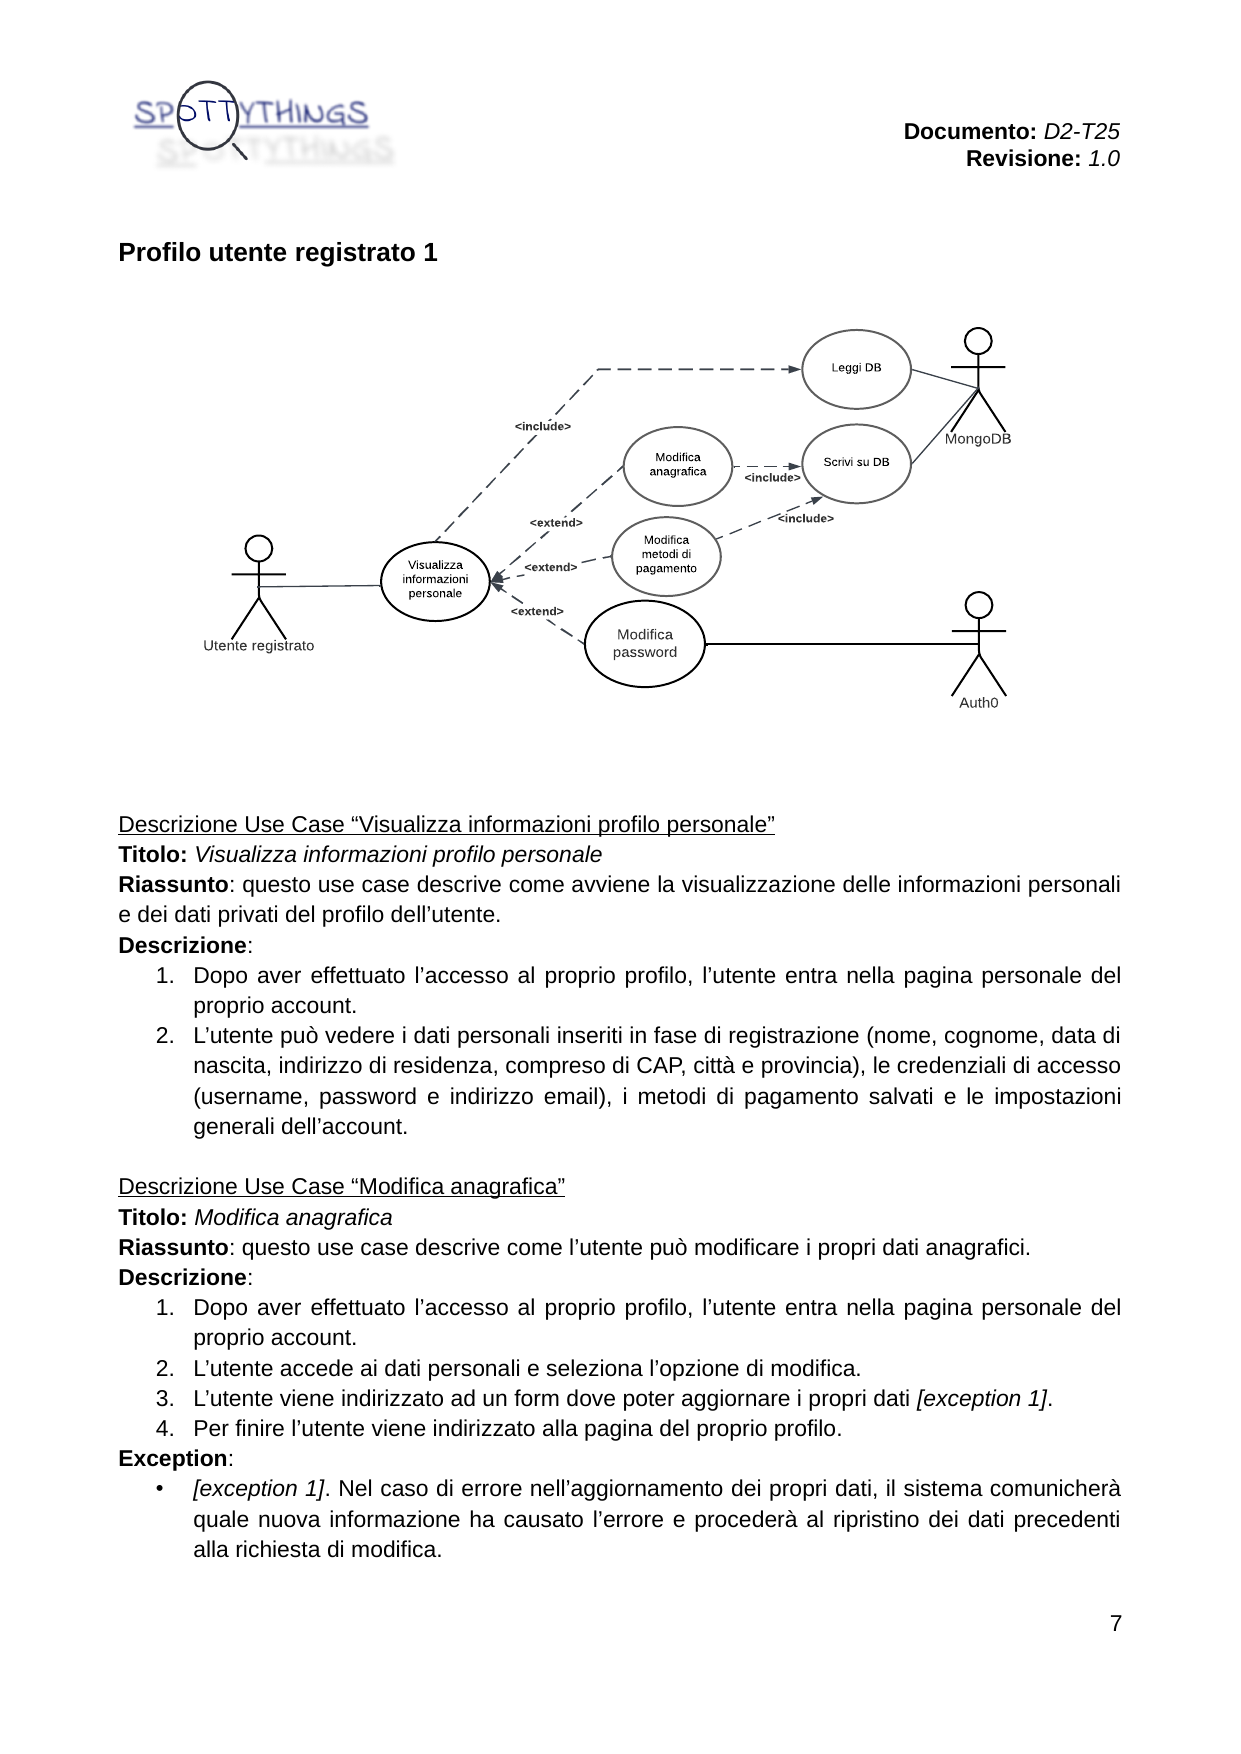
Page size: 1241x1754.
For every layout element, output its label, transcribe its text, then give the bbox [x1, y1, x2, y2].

list L’utente viene indirizzato ad un form dove poter aggiornare i propri dati [exception 1]. [156, 1385, 1122, 1411]
list Dopo aver effettuato l’accesso al proprio profilo, l’utente entra nella pagina personale del proprio account. [156, 962, 1122, 1018]
list L’utente può vedere i dati personali inseriti in fase di registrazione (nome, cognome, data di nascita, indirizzo di residenza, compreso di CAP, città e provincia), le credenziali di accesso (username, password e indirizzo email), i metodi di pagamento salvati e le impostazioni generali dell’account. [156, 1022, 1122, 1139]
list Dopo aver effettuato l’accesso al proprio profilo, l’utente entra nella pagina personale del proprio account. [156, 1294, 1122, 1351]
list Per finire l’utente viene indirizzato alla pagina del proprio profilo. [156, 1415, 1122, 1441]
list L’utente accede ai dati personali e seleziona l’opzione di modifica. [156, 1354, 1122, 1381]
text Descrizione Use Case “Modifica anagrafica” [118, 1173, 1122, 1199]
subtitle Profilo utente registrato 1 [118, 236, 1122, 267]
text Descrizione Use Case “Visualizza informazioni profilo personale” [118, 811, 1122, 837]
text Titolo: Modifica anagrafica [118, 1203, 1122, 1230]
picture [123, 73, 399, 187]
text Riassunto: questo use case descrive come l’utente può modificare i propri dati anagrafici. [118, 1234, 1122, 1260]
text Descrizione: [118, 1264, 1122, 1290]
text Descrizione: [118, 932, 1122, 958]
list [exception 1]. Nel caso di errore nell’aggiornamento dei propri dati, il sistema comunicherà quale nuova informazione ha causato l’errore e procederà al ripristino dei dati precedenti alla richiesta di modifica. [156, 1475, 1122, 1562]
text Exception: [118, 1445, 1122, 1471]
text Titolo: Visualizza informazioni profilo personale [118, 841, 1122, 867]
text Riassunto: questo use case descrive come avviene la visualizzazione delle informazioni personali e dei dati privati del profilo dell’utente. [118, 871, 1122, 928]
